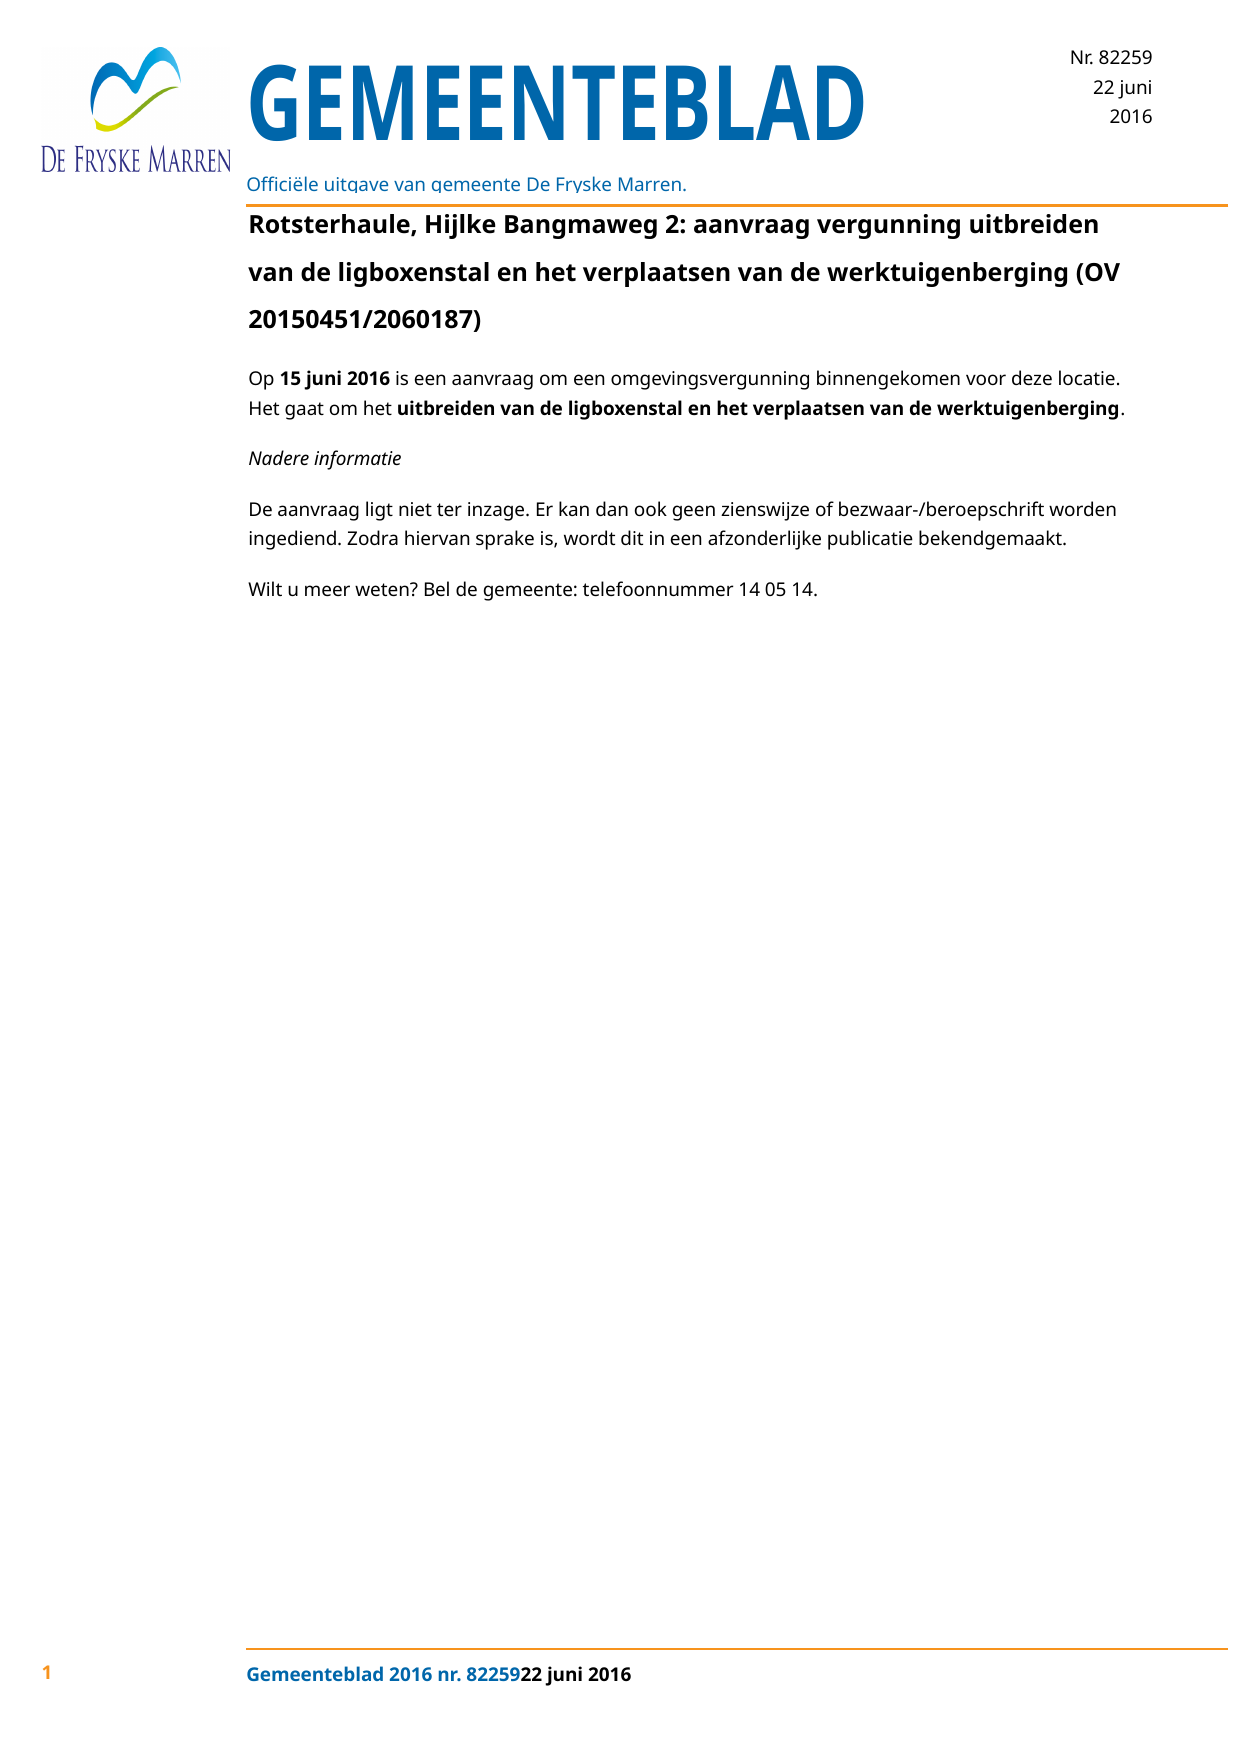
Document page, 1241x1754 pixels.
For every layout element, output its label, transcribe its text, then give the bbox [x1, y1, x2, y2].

picture [41, 47, 231, 172]
text Wilt u meer weten? Bel de gemeente: telefoonnummer 14 05 14. [248, 576, 1152, 602]
text Nadere informatie [248, 446, 1152, 471]
text Rotsterhaule, Hijlke Bangmaweg 2: aanvraag vergunning uitbreiden van de ligboxenstal en het verplaatsen van de werktuigenberging (OV 20150451/2060187) [248, 207, 1152, 336]
text Op 15 juni 2016 is een aanvraag om een omgevingsvergunning binnengekomen voor deze locatie. Het gaat om het uitbreiden van de ligboxenstal en het verplaatsen van de werktuigenberging. [248, 366, 1152, 421]
text De aanvraag ligt niet ter inzage. Er kan dan ook geen zienswijze of bezwaar-/beroepschrift worden ingediend. Zodra hiervan sprake is, wordt dit in een afzonderlijke publicatie bekendgemaakt. [248, 496, 1152, 551]
